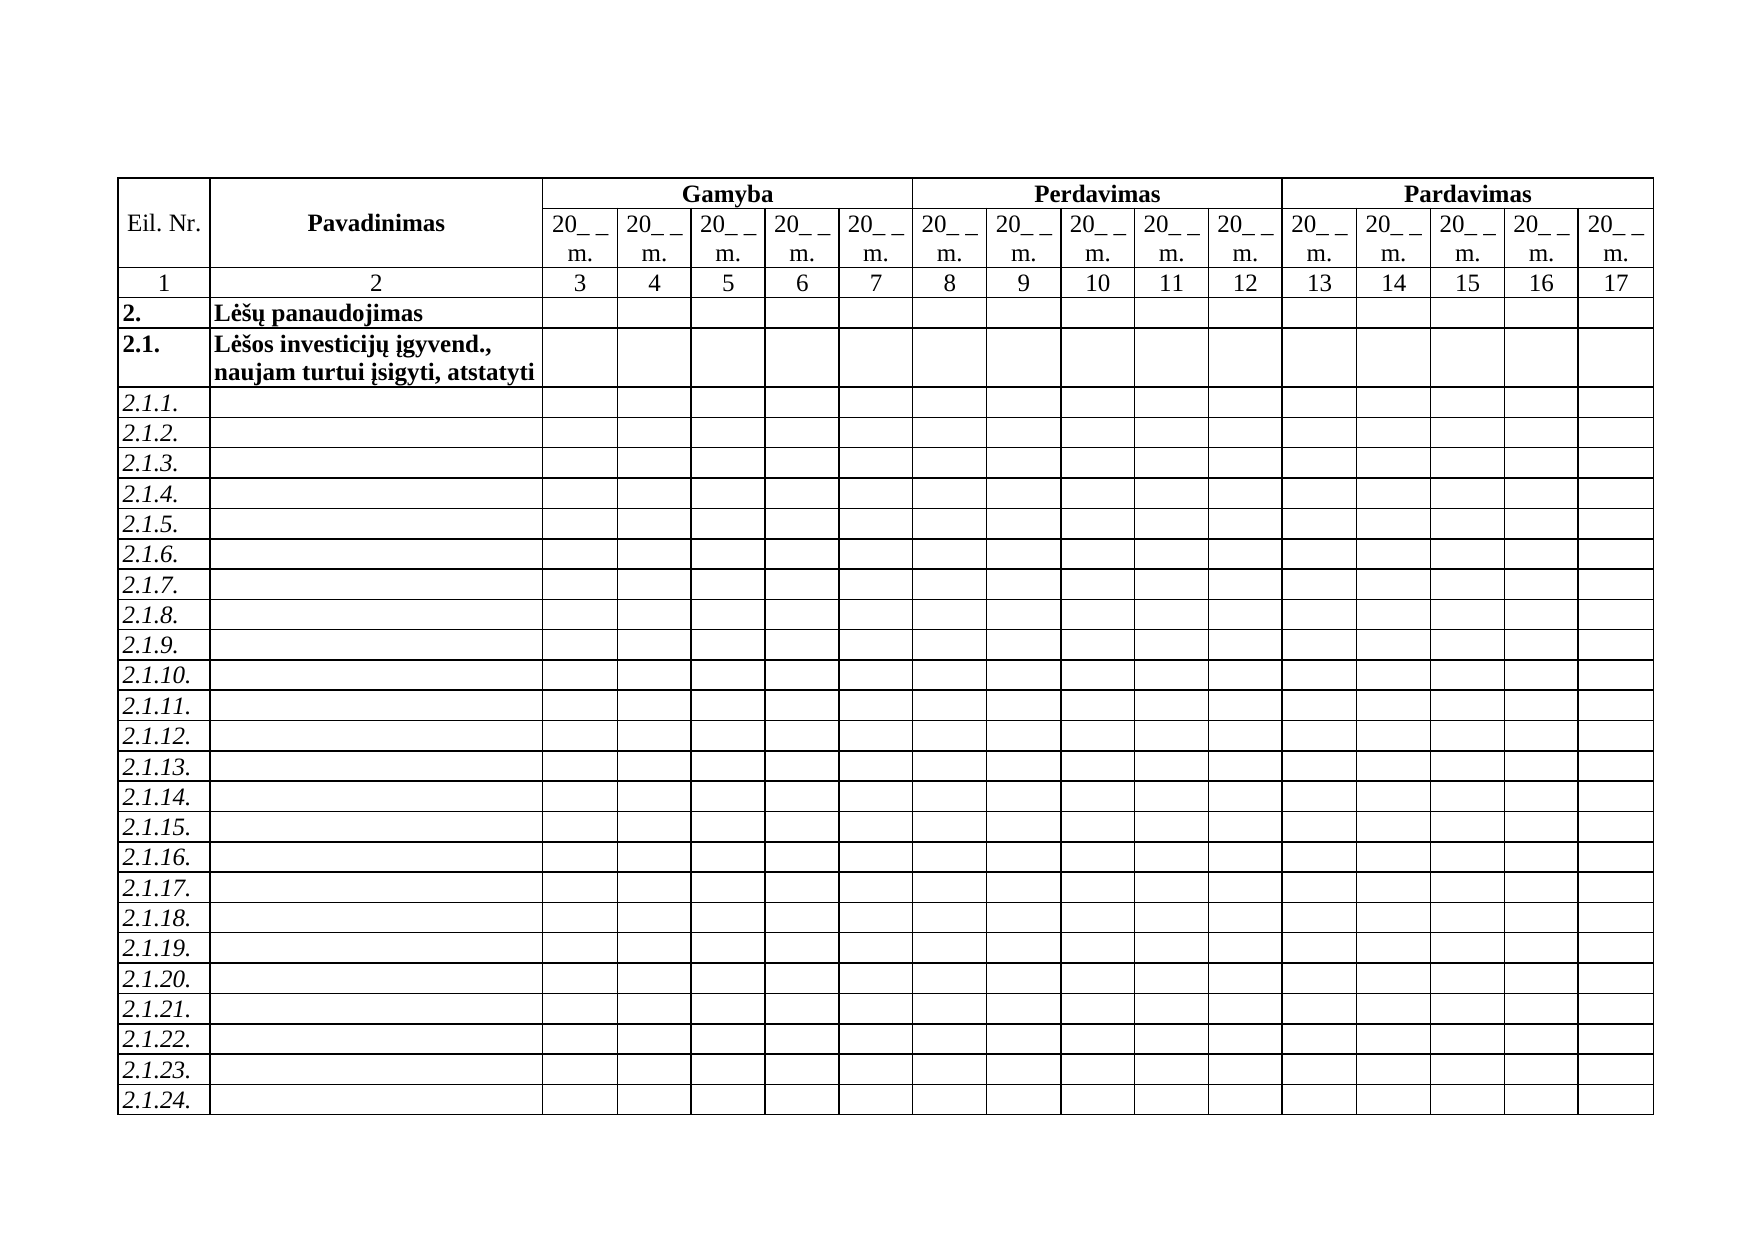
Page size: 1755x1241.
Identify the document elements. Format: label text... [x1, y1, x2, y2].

table_cell [1357, 329, 1430, 386]
table_cell [913, 782, 986, 811]
table_cell [840, 298, 912, 327]
table_cell [766, 661, 838, 689]
table_cell [1357, 843, 1430, 871]
table_cell 16 [1505, 268, 1577, 297]
table_cell [1283, 540, 1356, 568]
table_cell [987, 873, 1060, 902]
table_cell [1283, 812, 1356, 841]
table_cell [1431, 570, 1504, 598]
table_cell 14 [1357, 268, 1430, 297]
table_cell [692, 1055, 764, 1083]
table_cell [766, 752, 838, 780]
table_cell [543, 448, 617, 477]
table_cell [211, 812, 542, 841]
table_cell 20_ _ m. [543, 209, 617, 267]
table_cell [1505, 600, 1577, 629]
table_cell [1505, 1085, 1577, 1114]
table_cell [692, 448, 764, 477]
table_cell [1579, 630, 1653, 659]
table_cell [543, 570, 617, 598]
table_cell [211, 1085, 542, 1114]
table_cell 2.1.11. [119, 691, 209, 720]
table_cell [692, 600, 764, 629]
table_cell [987, 661, 1060, 689]
table_cell [618, 873, 690, 902]
table_cell [1505, 448, 1577, 477]
table_cell [211, 479, 542, 507]
table_cell [1209, 1025, 1281, 1053]
table_cell [211, 630, 542, 659]
table_cell [1135, 812, 1208, 841]
table_cell 2.1.19. [119, 933, 209, 962]
table_cell [840, 570, 912, 598]
table_cell [618, 540, 690, 568]
table_cell [543, 479, 617, 507]
table_cell [1283, 570, 1356, 598]
table_cell [840, 630, 912, 659]
table_cell [1431, 540, 1504, 568]
table_cell [1505, 540, 1577, 568]
table_cell [1431, 418, 1504, 447]
table_cell [618, 1085, 690, 1114]
table_cell [1357, 1025, 1430, 1053]
table_cell [543, 843, 617, 871]
table_cell [1209, 661, 1281, 689]
table_cell [766, 964, 838, 992]
table_cell [913, 570, 986, 598]
table_cell [913, 661, 986, 689]
table_cell [1431, 509, 1504, 538]
table_cell [1431, 873, 1504, 902]
table_cell [1209, 933, 1281, 962]
table_cell [1357, 448, 1430, 477]
table_cell [913, 298, 986, 327]
table_cell [1431, 1085, 1504, 1114]
table_cell [543, 1025, 617, 1053]
table_cell [1283, 721, 1356, 750]
table_cell [1209, 721, 1281, 750]
table_cell [913, 329, 986, 386]
table_cell [1431, 1025, 1504, 1053]
table_cell [1209, 903, 1281, 932]
table_cell [1357, 964, 1430, 992]
table_cell [1135, 630, 1208, 659]
table_cell [1209, 1085, 1281, 1114]
table_cell [618, 752, 690, 780]
table_cell [1579, 994, 1653, 1023]
table_cell [766, 812, 838, 841]
table_cell [543, 661, 617, 689]
table_cell [1062, 418, 1134, 447]
table_cell [692, 933, 764, 962]
table_cell [913, 1055, 986, 1083]
table_cell [1579, 661, 1653, 689]
table_cell [692, 691, 764, 720]
table_cell [766, 994, 838, 1023]
table_cell [211, 721, 542, 750]
table_cell [1062, 721, 1134, 750]
table_cell [766, 540, 838, 568]
table_cell [618, 933, 690, 962]
table_cell [618, 418, 690, 447]
table_cell [1209, 873, 1281, 902]
table_cell [1431, 933, 1504, 962]
table_cell [913, 691, 986, 720]
table_cell [543, 298, 617, 327]
table_cell [1135, 964, 1208, 992]
table_cell [211, 752, 542, 780]
table_cell [1209, 448, 1281, 477]
table_cell [766, 691, 838, 720]
table_cell 4 [618, 268, 690, 297]
table_cell [840, 691, 912, 720]
table_cell [1135, 843, 1208, 871]
table_cell [692, 1025, 764, 1053]
table_cell [766, 1085, 838, 1114]
table_cell [766, 903, 838, 932]
table_cell [1209, 418, 1281, 447]
table_cell [1357, 903, 1430, 932]
table_cell [840, 509, 912, 538]
table_cell Lėšos investicijų įgyvend., naujam turtui įsigyti, atstatyti [211, 329, 542, 386]
table_cell [1431, 994, 1504, 1023]
table_cell [1283, 903, 1356, 932]
table_cell [1209, 691, 1281, 720]
table_cell [1209, 630, 1281, 659]
table_cell [1062, 1025, 1134, 1053]
table_cell [1357, 721, 1430, 750]
table_cell [618, 600, 690, 629]
table_cell [1135, 570, 1208, 598]
table_cell 2.1.18. [119, 903, 209, 932]
table_cell [1062, 600, 1134, 629]
table_cell [1062, 448, 1134, 477]
table_cell [1431, 630, 1504, 659]
table_cell [211, 782, 542, 811]
table_cell [618, 448, 690, 477]
table_cell [1283, 388, 1356, 417]
table_cell [543, 873, 617, 902]
table_cell [1357, 509, 1430, 538]
table_cell [1505, 812, 1577, 841]
table_cell [692, 630, 764, 659]
table_cell [543, 782, 617, 811]
table_cell [1431, 329, 1504, 386]
table_cell [1209, 479, 1281, 507]
table_cell [1431, 843, 1504, 871]
table_cell [211, 903, 542, 932]
table_cell 17 [1579, 268, 1653, 297]
table_cell [1209, 540, 1281, 568]
table_cell [543, 964, 617, 992]
table_cell [987, 782, 1060, 811]
table_cell [1505, 388, 1577, 417]
table_cell [1209, 388, 1281, 417]
table_cell 2.1.9. [119, 630, 209, 659]
table_cell [1283, 964, 1356, 992]
table_cell [618, 509, 690, 538]
table_cell [987, 812, 1060, 841]
table_cell [987, 329, 1060, 386]
table_cell [692, 570, 764, 598]
table_cell [543, 903, 617, 932]
table_cell [692, 752, 764, 780]
table_cell [1209, 994, 1281, 1023]
table_cell [840, 388, 912, 417]
table_cell [543, 600, 617, 629]
table_cell 2.1.10. [119, 661, 209, 689]
table_cell 2.1.17. [119, 873, 209, 902]
table_cell [1209, 964, 1281, 992]
table_cell [692, 388, 764, 417]
table_cell [1579, 752, 1653, 780]
table_cell [766, 1055, 838, 1083]
table_cell [1357, 298, 1430, 327]
table_cell [987, 388, 1060, 417]
table_cell 20_ _ m. [1062, 209, 1134, 267]
table_cell [913, 479, 986, 507]
table_cell 8 [913, 268, 986, 297]
table_cell [543, 994, 617, 1023]
table_cell [766, 448, 838, 477]
table_cell [1579, 933, 1653, 962]
table_cell [1431, 903, 1504, 932]
table_cell [1135, 418, 1208, 447]
table_cell [1209, 1055, 1281, 1083]
table_cell 2.1.3. [119, 448, 209, 477]
table_cell [1062, 933, 1134, 962]
table_cell [987, 933, 1060, 962]
table_cell [1505, 933, 1577, 962]
table_cell [1283, 994, 1356, 1023]
table_cell [913, 630, 986, 659]
table_cell 20_ _ m. [1209, 209, 1281, 267]
table_cell [1135, 1055, 1208, 1083]
table_cell 3 [543, 268, 617, 297]
table_cell [766, 721, 838, 750]
table_cell [1357, 1085, 1430, 1114]
table_cell [1357, 812, 1430, 841]
table_cell [1357, 691, 1430, 720]
table_cell [840, 1055, 912, 1083]
table_cell 2.1.4. [119, 479, 209, 507]
table_cell [840, 752, 912, 780]
table_cell [1505, 570, 1577, 598]
table_cell [1505, 994, 1577, 1023]
table_header Pavadinimas [211, 179, 542, 267]
table_cell [1135, 600, 1208, 629]
table_cell 1 [119, 268, 209, 297]
table_cell [618, 570, 690, 598]
table_cell 12 [1209, 268, 1281, 297]
table_cell [1062, 540, 1134, 568]
table_cell 9 [987, 268, 1060, 297]
table_cell [1135, 933, 1208, 962]
table_cell 20_ _ m. [913, 209, 986, 267]
table_cell [987, 1085, 1060, 1114]
table_cell [913, 1085, 986, 1114]
table_cell [987, 448, 1060, 477]
table_cell [1357, 479, 1430, 507]
table_cell [840, 812, 912, 841]
table_cell [1505, 873, 1577, 902]
table_cell [1283, 1025, 1356, 1053]
table_cell [1357, 388, 1430, 417]
table_cell [1283, 1085, 1356, 1114]
table_cell [840, 721, 912, 750]
table_cell [1357, 1055, 1430, 1083]
table_header Perdavimas [913, 179, 1281, 207]
table_cell [1505, 509, 1577, 538]
table_cell [1357, 418, 1430, 447]
table_cell [543, 1055, 617, 1083]
table_cell [1062, 903, 1134, 932]
table_cell [543, 388, 617, 417]
table_cell [1357, 570, 1430, 598]
table_cell [766, 570, 838, 598]
table_cell 10 [1062, 268, 1134, 297]
table_cell [987, 540, 1060, 568]
table_cell [840, 540, 912, 568]
table_cell [1505, 661, 1577, 689]
table_cell 20_ _ m. [1505, 209, 1577, 267]
table_cell [1135, 994, 1208, 1023]
table_cell [840, 933, 912, 962]
table_cell [1062, 630, 1134, 659]
table_cell [1209, 782, 1281, 811]
table_cell [1283, 479, 1356, 507]
table_cell 2.1.6. [119, 540, 209, 568]
table_cell [766, 479, 838, 507]
table_cell [1579, 782, 1653, 811]
table_cell [692, 661, 764, 689]
table_cell [1062, 994, 1134, 1023]
table_cell 7 [840, 268, 912, 297]
table_cell [913, 812, 986, 841]
table_cell [1209, 843, 1281, 871]
table_cell [1209, 329, 1281, 386]
table_cell 2.1.22. [119, 1025, 209, 1053]
table_cell [1357, 933, 1430, 962]
table_cell [1505, 721, 1577, 750]
table_cell [1579, 1025, 1653, 1053]
table_cell [987, 964, 1060, 992]
table_cell [543, 933, 617, 962]
table_cell [1431, 298, 1504, 327]
table_cell [692, 721, 764, 750]
table_cell [766, 418, 838, 447]
table_cell [1283, 418, 1356, 447]
table_cell [1579, 873, 1653, 902]
table_cell [692, 329, 764, 386]
table_cell [1579, 388, 1653, 417]
table_cell [1579, 509, 1653, 538]
table_cell [1579, 540, 1653, 568]
table_cell [543, 721, 617, 750]
table_cell 20_ _ m. [692, 209, 764, 267]
table_cell [543, 752, 617, 780]
table_cell [211, 933, 542, 962]
table_cell [1135, 782, 1208, 811]
table_cell [766, 509, 838, 538]
table_cell [766, 782, 838, 811]
table_cell [1505, 329, 1577, 386]
table_cell [1135, 329, 1208, 386]
table_cell [1135, 298, 1208, 327]
table_cell [211, 418, 542, 447]
table_cell [1431, 388, 1504, 417]
table_cell [1062, 964, 1134, 992]
table_cell [618, 630, 690, 659]
table_cell [1283, 782, 1356, 811]
table_cell [1431, 812, 1504, 841]
table_cell [1283, 752, 1356, 780]
table_cell [913, 843, 986, 871]
table_cell [1062, 329, 1134, 386]
table_cell [1579, 721, 1653, 750]
table_cell [1579, 964, 1653, 992]
table_cell [1431, 661, 1504, 689]
table_cell [618, 661, 690, 689]
table_cell [1283, 843, 1356, 871]
table_cell [1579, 298, 1653, 327]
table_cell [618, 1055, 690, 1083]
table_cell [1579, 843, 1653, 871]
table_cell [913, 933, 986, 962]
table_cell [840, 600, 912, 629]
table_cell [987, 1055, 1060, 1083]
table_cell [1505, 843, 1577, 871]
table_cell 2. [119, 298, 209, 327]
table_cell 15 [1431, 268, 1504, 297]
table_cell [913, 964, 986, 992]
table_header Eil. Nr. [119, 179, 209, 267]
table_cell [840, 329, 912, 386]
table_cell 2.1.2. [119, 418, 209, 447]
table_cell [987, 903, 1060, 932]
table_cell 20_ _ m. [987, 209, 1060, 267]
table_cell [840, 843, 912, 871]
table_cell [1062, 298, 1134, 327]
table_cell [618, 903, 690, 932]
table_cell 2 [211, 268, 542, 297]
table_cell [543, 812, 617, 841]
table_cell [1062, 509, 1134, 538]
table_cell [211, 509, 542, 538]
table_cell [618, 812, 690, 841]
table_cell [1283, 933, 1356, 962]
table_cell [211, 964, 542, 992]
table_cell [1062, 479, 1134, 507]
table_cell [766, 1025, 838, 1053]
table_cell [1579, 691, 1653, 720]
table_cell [840, 448, 912, 477]
table_cell [1135, 509, 1208, 538]
table_cell 2.1.21. [119, 994, 209, 1023]
table_cell [1357, 540, 1430, 568]
table_cell [692, 298, 764, 327]
table_cell [211, 661, 542, 689]
table_cell [913, 509, 986, 538]
table_cell [618, 782, 690, 811]
table_cell 20_ _ m. [1135, 209, 1208, 267]
table_cell [1431, 479, 1504, 507]
table_cell [211, 600, 542, 629]
table_cell [987, 298, 1060, 327]
table_cell [211, 873, 542, 902]
table_cell [1579, 1055, 1653, 1083]
table_cell [1505, 964, 1577, 992]
table_cell [1431, 782, 1504, 811]
table_cell [1431, 691, 1504, 720]
table_cell [1135, 903, 1208, 932]
table_cell [618, 843, 690, 871]
table_cell [543, 630, 617, 659]
table_cell [766, 388, 838, 417]
table_cell 2.1.12. [119, 721, 209, 750]
table_cell [618, 298, 690, 327]
table_cell [1505, 1055, 1577, 1083]
table_cell [913, 600, 986, 629]
table_cell [543, 691, 617, 720]
table_cell [1431, 721, 1504, 750]
table_cell [692, 540, 764, 568]
table_cell [1135, 661, 1208, 689]
table_cell [1505, 630, 1577, 659]
table_cell [543, 509, 617, 538]
table_cell [1357, 752, 1430, 780]
table_cell [840, 418, 912, 447]
table_cell 2.1.16. [119, 843, 209, 871]
table_cell 2.1. [119, 329, 209, 386]
table_cell [618, 1025, 690, 1053]
table_cell [913, 448, 986, 477]
table_header Gamyba [543, 179, 912, 207]
table_cell [1505, 691, 1577, 720]
table_cell [1135, 479, 1208, 507]
table_cell [1579, 903, 1653, 932]
table_cell [543, 329, 617, 386]
table_cell [840, 661, 912, 689]
table_cell [1431, 448, 1504, 477]
table_cell [692, 873, 764, 902]
table_cell [1062, 1055, 1134, 1083]
table_cell [1431, 752, 1504, 780]
table_cell [766, 600, 838, 629]
table_cell [987, 691, 1060, 720]
table_cell [1505, 298, 1577, 327]
table_cell [1135, 1025, 1208, 1053]
table_cell 20_ _ m. [1283, 209, 1356, 267]
table_cell 2.1.13. [119, 752, 209, 780]
table_cell [1357, 994, 1430, 1023]
table_cell [1579, 479, 1653, 507]
table_cell 20_ _ m. [1431, 209, 1504, 267]
table_cell [618, 994, 690, 1023]
table_cell [1283, 509, 1356, 538]
table_cell [766, 329, 838, 386]
table_cell [1135, 691, 1208, 720]
table_cell [211, 540, 542, 568]
table_cell 2.1.7. [119, 570, 209, 598]
table_cell 2.1.5. [119, 509, 209, 538]
table_cell [913, 388, 986, 417]
table_cell [543, 1085, 617, 1114]
table_cell [766, 843, 838, 871]
table_cell [692, 509, 764, 538]
table_cell 2.1.23. [119, 1055, 209, 1083]
table_cell 20_ _ m. [766, 209, 838, 267]
table_cell [1431, 964, 1504, 992]
table_cell [211, 388, 542, 417]
table_cell [692, 994, 764, 1023]
table_cell [1135, 873, 1208, 902]
table_cell [840, 782, 912, 811]
table_cell [987, 1025, 1060, 1053]
table_cell [1283, 630, 1356, 659]
table_cell [1135, 752, 1208, 780]
table_cell [987, 630, 1060, 659]
table_cell 2.1.15. [119, 812, 209, 841]
table_cell [1505, 479, 1577, 507]
table_cell 11 [1135, 268, 1208, 297]
table_cell [840, 479, 912, 507]
table_cell [1062, 1085, 1134, 1114]
table_cell Lėšų panaudojimas [211, 298, 542, 327]
table_cell [211, 994, 542, 1023]
table_cell [840, 1085, 912, 1114]
table_cell [1062, 570, 1134, 598]
table_cell [766, 933, 838, 962]
table_cell [1062, 873, 1134, 902]
table_cell [913, 540, 986, 568]
table_cell 2.1.1. [119, 388, 209, 417]
table_cell [692, 479, 764, 507]
table_cell [1579, 812, 1653, 841]
table_cell [913, 873, 986, 902]
table_cell [211, 448, 542, 477]
table_cell [1135, 540, 1208, 568]
table_cell [1209, 600, 1281, 629]
table_cell [1062, 782, 1134, 811]
table_cell 2.1.20. [119, 964, 209, 992]
table_cell [987, 843, 1060, 871]
table_cell [1579, 329, 1653, 386]
table_cell [618, 721, 690, 750]
table_cell 20_ _ m. [1357, 209, 1430, 267]
table_cell [1209, 752, 1281, 780]
table_cell [1357, 600, 1430, 629]
table_cell [987, 509, 1060, 538]
table_cell [1431, 600, 1504, 629]
table_cell [618, 691, 690, 720]
table_cell [1283, 600, 1356, 629]
table_cell [913, 721, 986, 750]
table_cell [840, 873, 912, 902]
table_cell [1283, 298, 1356, 327]
table_cell [1357, 873, 1430, 902]
table_cell [211, 570, 542, 598]
table_cell [692, 903, 764, 932]
table_cell 6 [766, 268, 838, 297]
table_cell [1579, 1085, 1653, 1114]
table_cell [987, 752, 1060, 780]
table_cell 20_ _ m. [840, 209, 912, 267]
table_cell [543, 540, 617, 568]
table_cell [1579, 600, 1653, 629]
table_cell [211, 843, 542, 871]
table_cell [1135, 721, 1208, 750]
table_cell 13 [1283, 268, 1356, 297]
table_cell [543, 418, 617, 447]
table_cell [1209, 812, 1281, 841]
table_cell [1579, 448, 1653, 477]
table_cell [618, 479, 690, 507]
table_cell [1283, 873, 1356, 902]
table_cell [987, 570, 1060, 598]
table_cell [913, 418, 986, 447]
table_cell [692, 782, 764, 811]
table_cell [840, 1025, 912, 1053]
table_cell [1062, 388, 1134, 417]
table_cell [692, 812, 764, 841]
table_cell [1062, 661, 1134, 689]
table_cell [1431, 1055, 1504, 1083]
table_cell [913, 994, 986, 1023]
table_cell [692, 843, 764, 871]
table_cell [840, 903, 912, 932]
table_cell [1283, 691, 1356, 720]
table_cell 2.1.8. [119, 600, 209, 629]
table_cell [1209, 298, 1281, 327]
table_cell 2.1.24. [119, 1085, 209, 1114]
table_cell [1505, 903, 1577, 932]
table_cell [1505, 752, 1577, 780]
table_cell [618, 329, 690, 386]
table_cell [766, 298, 838, 327]
table_cell [766, 873, 838, 902]
table_cell [913, 903, 986, 932]
table_cell [618, 964, 690, 992]
table_header Pardavimas [1283, 179, 1653, 207]
table_cell [1357, 782, 1430, 811]
table_cell [211, 1025, 542, 1053]
table_cell 20_ _ m. [618, 209, 690, 267]
table_cell [987, 994, 1060, 1023]
table_cell [1283, 329, 1356, 386]
table_cell 5 [692, 268, 764, 297]
table_cell 20_ _ m. [1579, 209, 1653, 267]
table_cell [1135, 448, 1208, 477]
table_cell [1505, 1025, 1577, 1053]
table_cell [1062, 812, 1134, 841]
table_cell [1062, 752, 1134, 780]
table_cell [987, 418, 1060, 447]
table_cell [1357, 630, 1430, 659]
table_cell [1209, 570, 1281, 598]
table_cell [1209, 509, 1281, 538]
table_cell [840, 964, 912, 992]
table_cell [766, 630, 838, 659]
table_cell [1505, 782, 1577, 811]
table_cell [1283, 661, 1356, 689]
table_cell [987, 721, 1060, 750]
table_cell [840, 994, 912, 1023]
table_cell [1062, 843, 1134, 871]
table_cell [692, 964, 764, 992]
table_cell [692, 418, 764, 447]
table_cell [1357, 661, 1430, 689]
table_cell [1579, 570, 1653, 598]
table_cell [987, 479, 1060, 507]
table_cell [1505, 418, 1577, 447]
table_cell [1283, 448, 1356, 477]
table_cell [1135, 388, 1208, 417]
table_cell [1283, 1055, 1356, 1083]
table_cell 2.1.14. [119, 782, 209, 811]
table_cell [1062, 691, 1134, 720]
table_cell [1579, 418, 1653, 447]
table_cell [913, 752, 986, 780]
table_cell [211, 1055, 542, 1083]
table_cell [692, 1085, 764, 1114]
table_cell [618, 388, 690, 417]
table_cell [211, 691, 542, 720]
table_cell [987, 600, 1060, 629]
table_cell [913, 1025, 986, 1053]
table_cell [1135, 1085, 1208, 1114]
